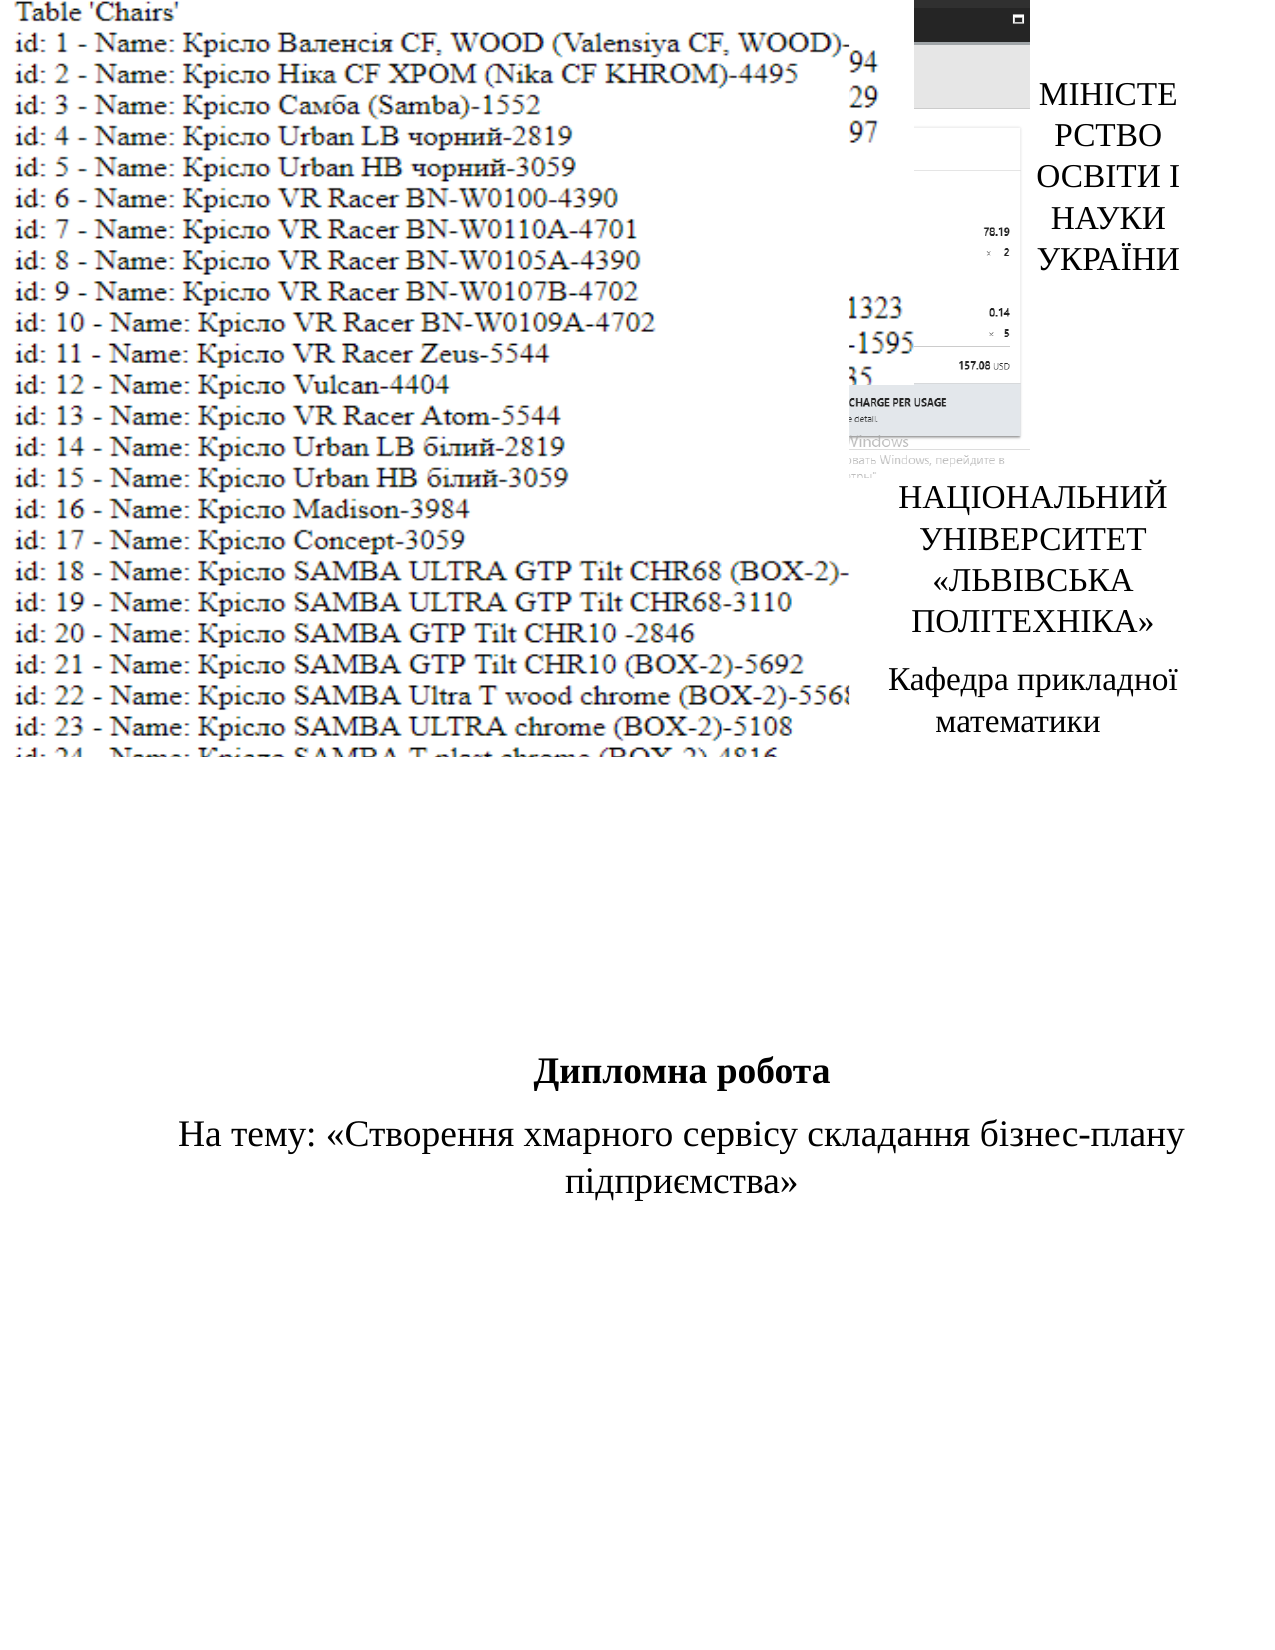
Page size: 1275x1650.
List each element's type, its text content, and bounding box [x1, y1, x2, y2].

text МІНІСТЕРСТВО ОСВІТИ І НАУКИ УКРАЇНИ [1030, 74, 1186, 278]
text НАЦІОНАЛЬНИЙ УНІВЕРСИТЕТ «ЛЬВІВСЬКА ПОЛІТЕХНІКА» [880, 297, 1186, 640]
text Кафедра прикладної математики [177, 660, 1186, 739]
text На тему: «Створення хмарного сервісу складання бізнес-плану підприємства» [177, 1112, 1186, 1201]
picture [0, 0, 1030, 757]
text Дипломна робота [177, 1048, 1186, 1092]
